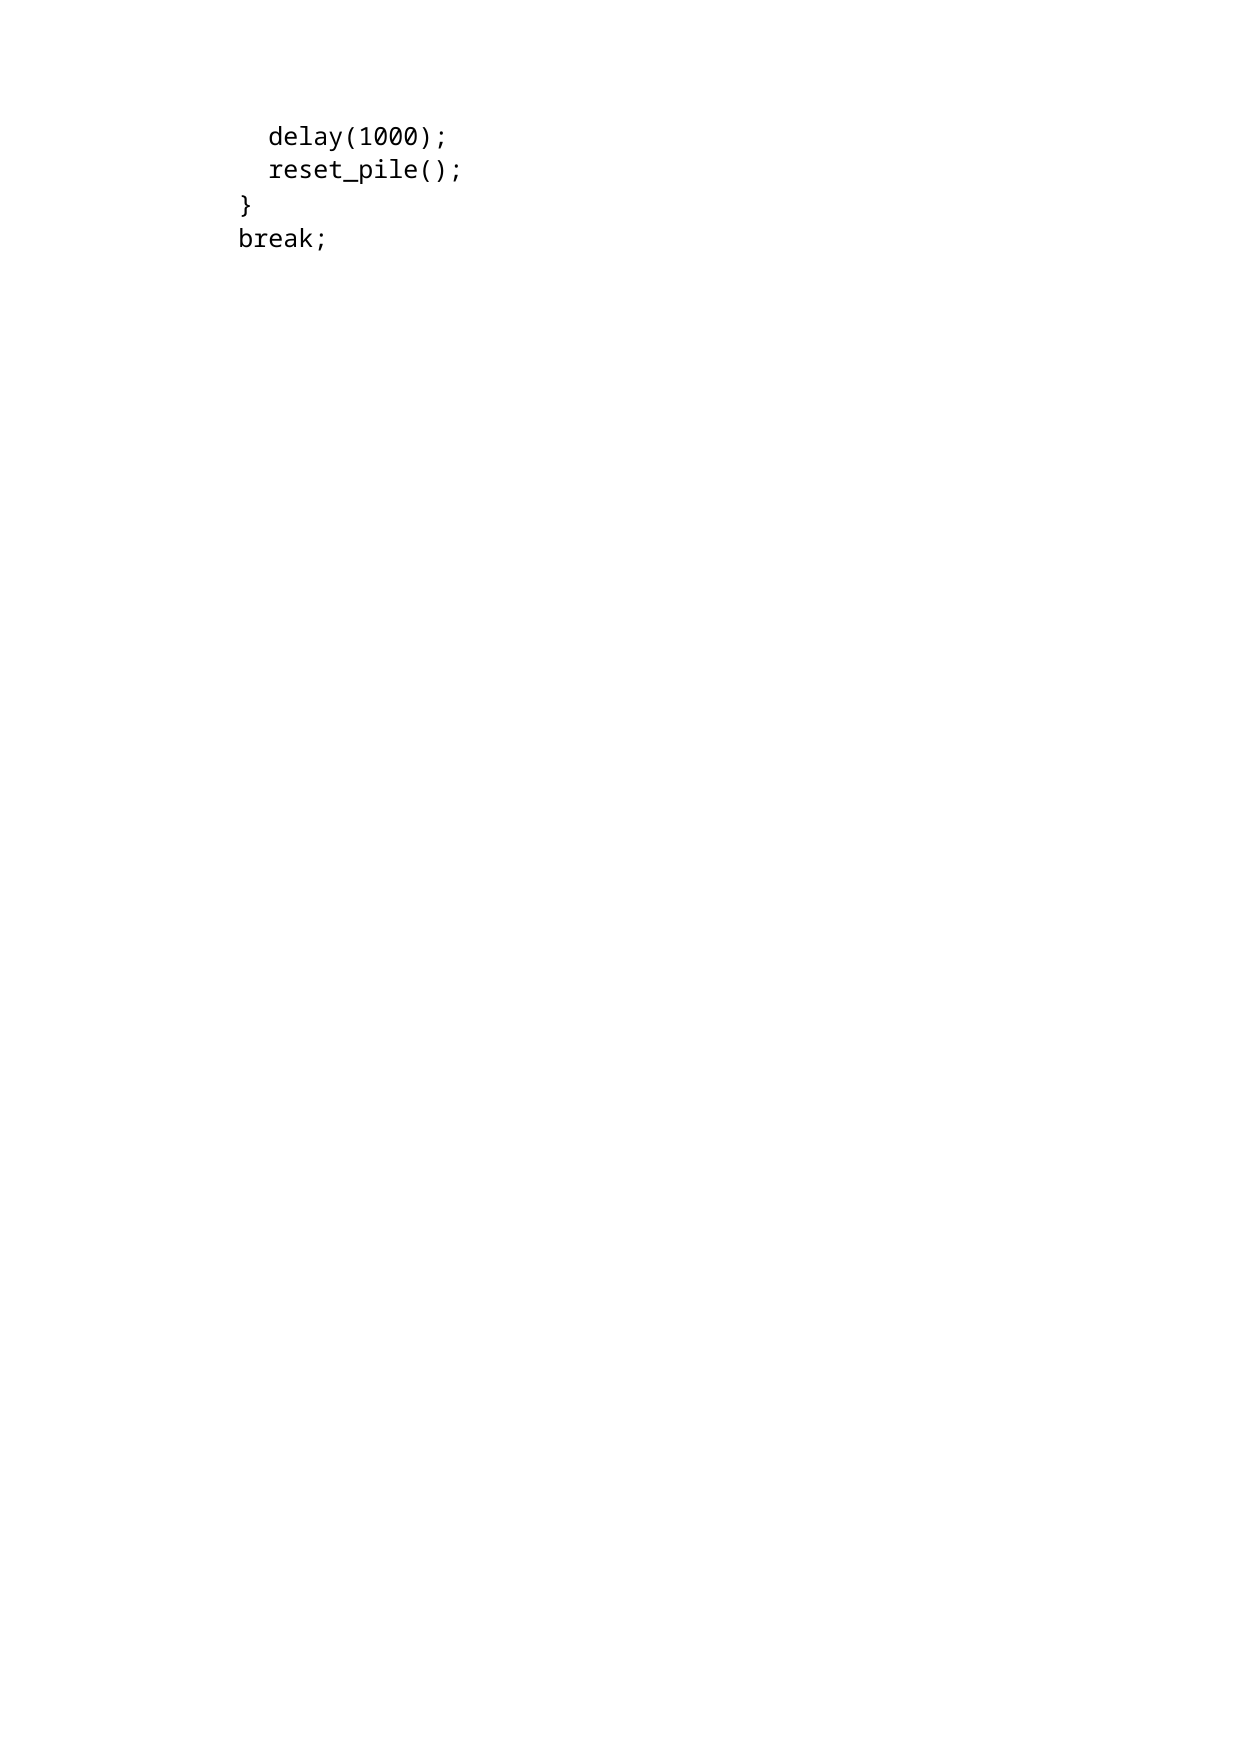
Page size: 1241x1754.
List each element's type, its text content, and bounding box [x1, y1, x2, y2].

text break; [118, 220, 1122, 254]
text reset_pile(); [118, 152, 1122, 186]
text delay(1000); [118, 118, 1122, 152]
text } [118, 186, 1122, 220]
